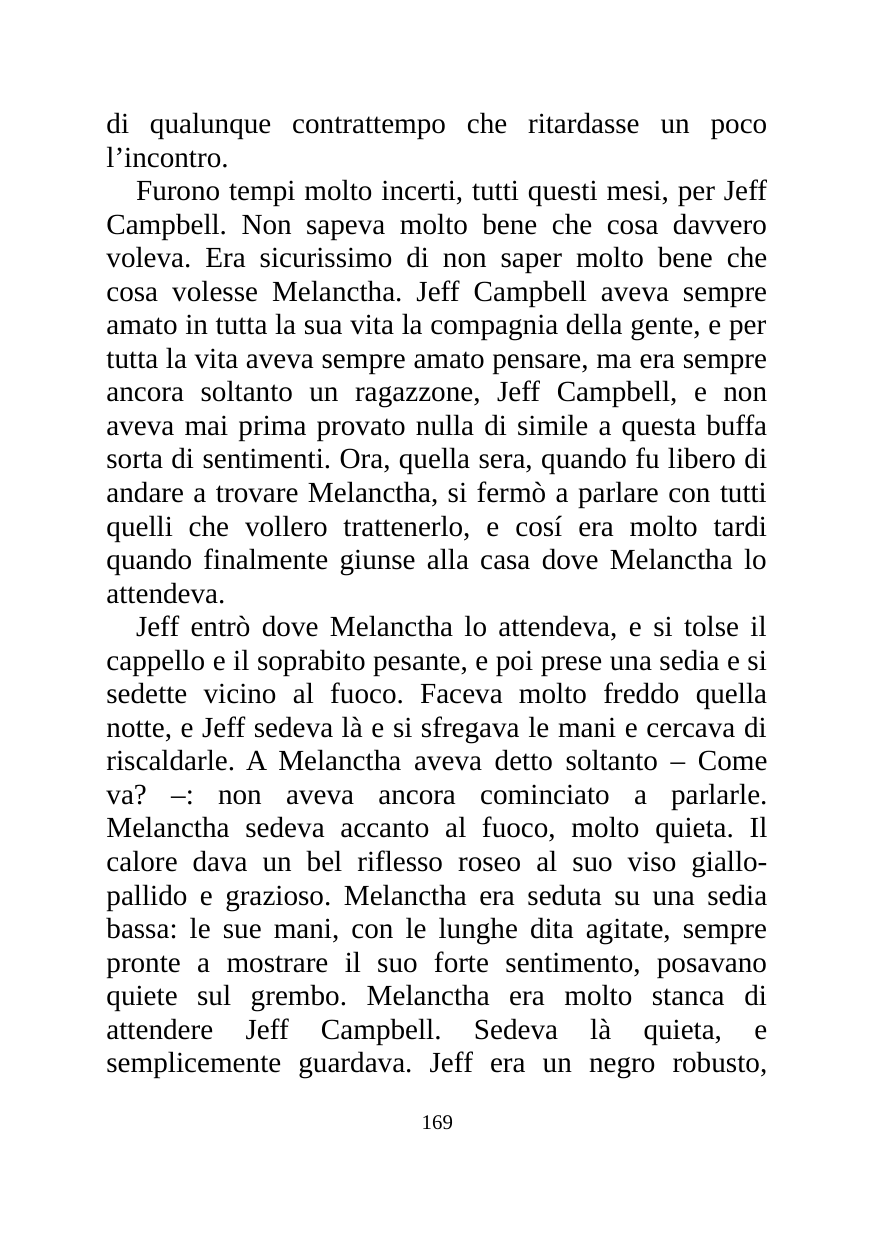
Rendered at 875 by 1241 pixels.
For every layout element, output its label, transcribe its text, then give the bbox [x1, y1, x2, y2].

text di qualunque contrattempo che ritardasse un poco l’incontro. [106, 106, 768, 173]
text Jeff entrò dove Melanctha lo attendeva, e si tolse il cappello e il soprabito pesante, e poi prese una sedia e si sedette vicino al fuoco. Faceva molto freddo quella notte, e Jeff sedeva là e si sfregava le mani e cercava di riscaldarle. A Melanctha aveva detto soltanto – Come va? –: non aveva ancora cominciato a parlarle. Melanctha sedeva accanto al fuoco, molto quieta. Il calore dava un bel riflesso roseo al suo viso giallo-pallido e grazioso. Melanctha era seduta su una sedia bassa: le sue mani, con le lunghe dita agitate, sempre pronte a mostrare il suo forte sentimento, posavano quiete sul grembo. Melanctha era molto stanca di attendere Jeff Campbell. Sedeva là quieta, e semplicemente guardava. Jeff era un negro robusto, [106, 609, 768, 1079]
text Furono tempi molto incerti, tutti questi mesi, per Jeff Campbell. Non sapeva molto bene che cosa davvero voleva. Era sicurissimo di non saper molto bene che cosa volesse Melanctha. Jeff Campbell aveva sempre amato in tutta la sua vita la compagnia della gente, e per tutta la vita aveva sempre amato pensare, ma era sempre ancora soltanto un ragazzone, Jeff Campbell, e non aveva mai prima provato nulla di simile a questa buffa sorta di sentimenti. Ora, quella sera, quando fu libero di andare a trovare Melanctha, si fermò a parlare con tutti quelli che vollero trattenerlo, e cosí era molto tardi quando finalmente giunse alla casa dove Melanctha lo attendeva. [106, 173, 768, 609]
